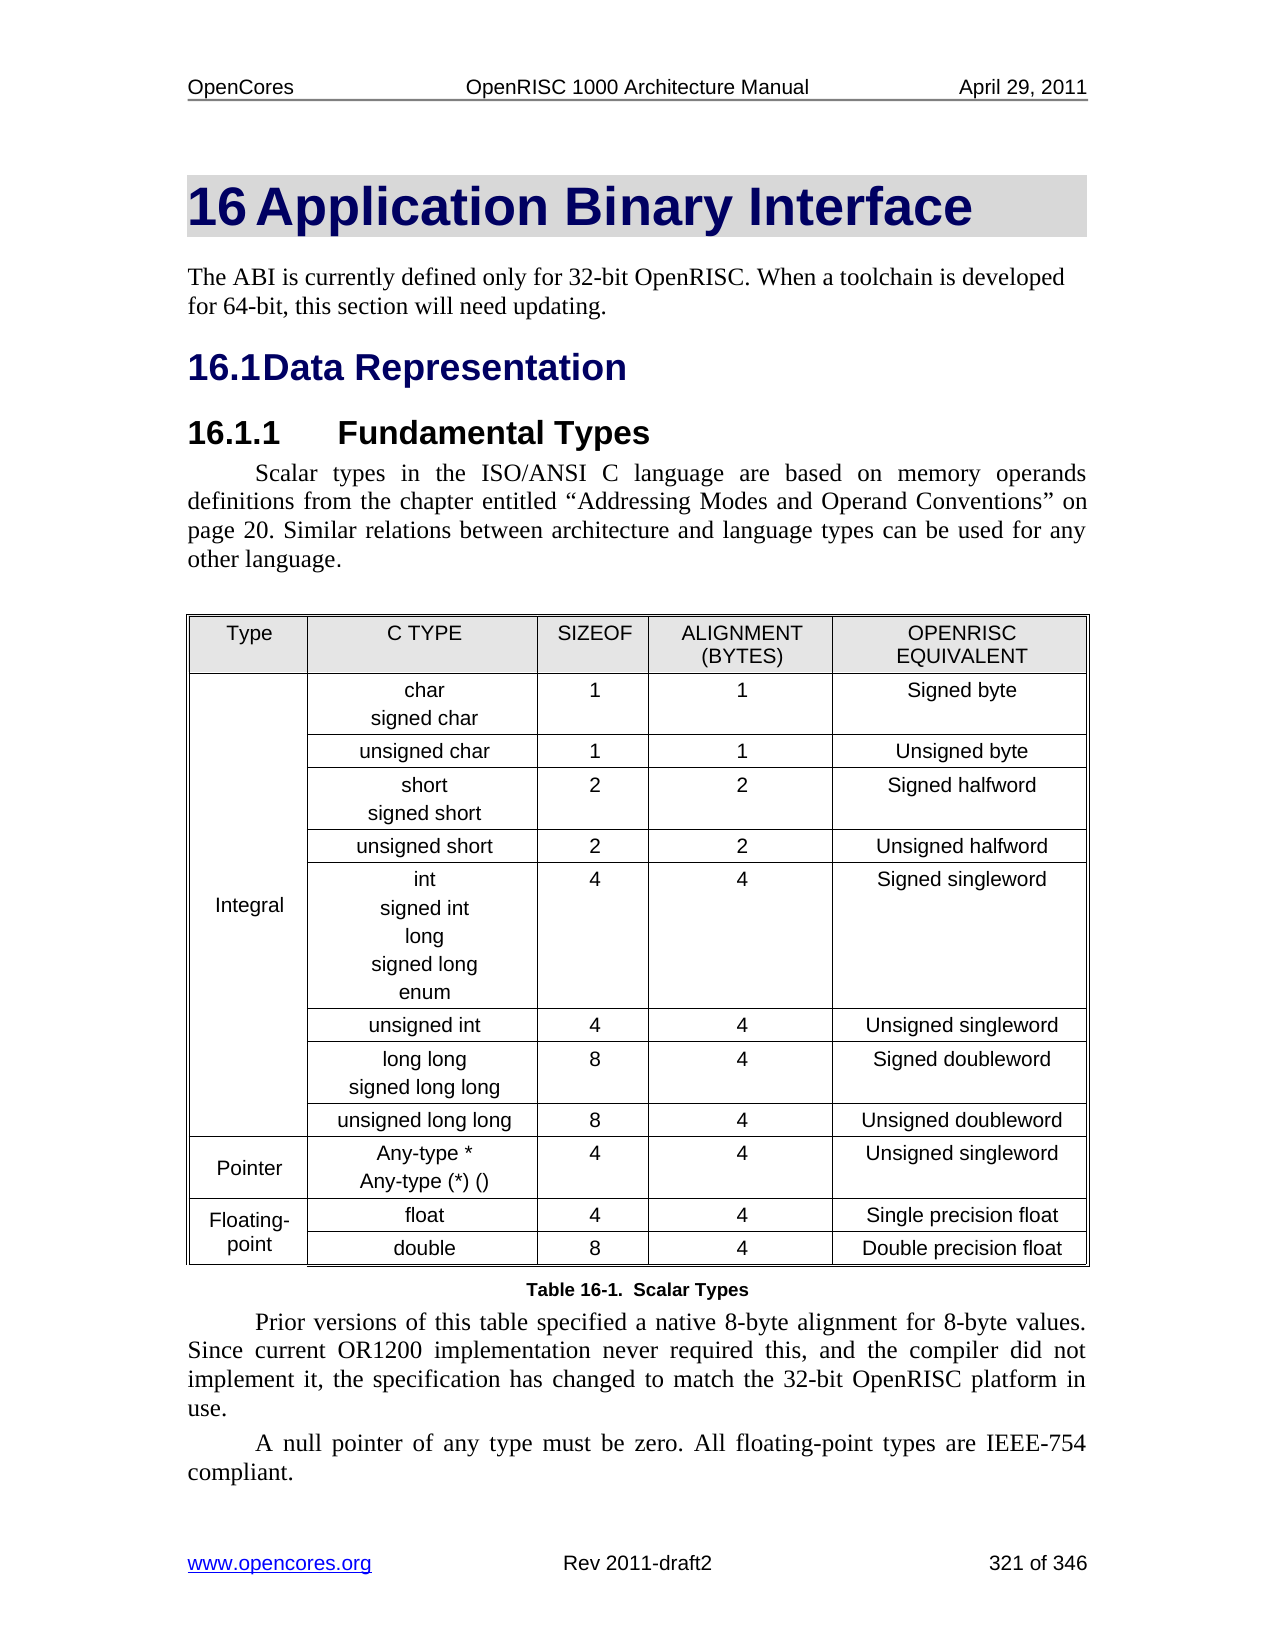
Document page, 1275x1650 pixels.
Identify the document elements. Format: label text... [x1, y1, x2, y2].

table_cell 4 [649, 1104, 832, 1136]
text Scalar types in the ISO/ANSI C language are based on memory operands definitions from the chapter entitled “Addressing Modes and Operand Conventions” on page 20. Similar relations between architecture and language types can be used for any other language. [187, 458, 1087, 573]
table_cell Signed doubleword [833, 1042, 1086, 1103]
table_cell 4 [649, 1199, 832, 1231]
table_cell unsigned int [308, 1009, 537, 1041]
subtitle Fundamental Types [187, 413, 1087, 451]
table_header OPENRISC EQUIVALENT [833, 617, 1086, 672]
table_cell 2 [649, 768, 832, 829]
table_cell Any-type * Any-type (*) () [308, 1137, 537, 1197]
subtitle Data Representation [187, 345, 1087, 388]
table_cell char signed char [308, 674, 537, 734]
text A null pointer of any type must be zero. All floating-point types are IEEE-754 compliant. [187, 1428, 1087, 1486]
table_cell Integral [190, 674, 307, 1136]
table_cell 2 [538, 830, 648, 862]
table_cell 2 [538, 768, 648, 829]
table_cell 4 [649, 863, 832, 1008]
table_cell Floating-point [190, 1199, 307, 1264]
table_cell 2 [649, 830, 832, 862]
table_cell unsigned long long [308, 1104, 537, 1136]
table_cell double [308, 1232, 537, 1264]
text Prior versions of this table specified a native 8-byte alignment for 8-byte values. Since current OR1200 implementation never required this, and the compiler did not implement it, the specification has changed to match the 32-bit OpenRISC platform in use. [187, 1307, 1087, 1422]
table_cell Pointer [190, 1137, 307, 1197]
table_cell float [308, 1199, 537, 1231]
table_cell 4 [649, 1232, 832, 1264]
table_cell Unsigned singleword [833, 1009, 1086, 1041]
table_cell 1 [538, 674, 648, 734]
table_cell 8 [538, 1232, 648, 1264]
table_cell Unsigned singleword [833, 1137, 1086, 1197]
table_cell int signed int long signed long enum [308, 863, 537, 1008]
table_cell 4 [649, 1042, 832, 1103]
table_cell 1 [649, 735, 832, 767]
subtitle Application Binary Interface [187, 175, 1087, 237]
table_cell Unsigned halfword [833, 830, 1086, 862]
table_cell Unsigned byte [833, 735, 1086, 767]
table_cell Signed byte [833, 674, 1086, 734]
table_cell 4 [538, 1137, 648, 1197]
table_cell Signed singleword [833, 863, 1086, 1008]
table_cell Signed halfword [833, 768, 1086, 829]
text Table 16-1. Scalar Types [187, 1279, 1087, 1301]
table_header SIZEOF [538, 617, 648, 672]
table_cell Single precision float [833, 1199, 1086, 1231]
table_cell 4 [538, 1009, 648, 1041]
table_header ALIGNMENT (BYTES) [649, 617, 832, 672]
table_header Type [190, 617, 307, 672]
table_cell 1 [649, 674, 832, 734]
table_cell unsigned char [308, 735, 537, 767]
table_cell 8 [538, 1042, 648, 1103]
table_cell 4 [649, 1137, 832, 1197]
table_cell 1 [538, 735, 648, 767]
table_cell 4 [538, 1199, 648, 1231]
table_cell short signed short [308, 768, 537, 829]
table_cell long long signed long long [308, 1042, 537, 1103]
table_cell unsigned short [308, 830, 537, 862]
table_cell 8 [538, 1104, 648, 1136]
table_cell Double precision float [833, 1232, 1086, 1264]
text The ABI is currently defined only for 32-bit OpenRISC. When a toolchain is developed for 64-bit, this section will need updating. [187, 262, 1087, 320]
table_cell 4 [649, 1009, 832, 1041]
table_cell 4 [538, 863, 648, 1008]
table_cell Unsigned doubleword [833, 1104, 1086, 1136]
table_header C TYPE [308, 617, 537, 672]
